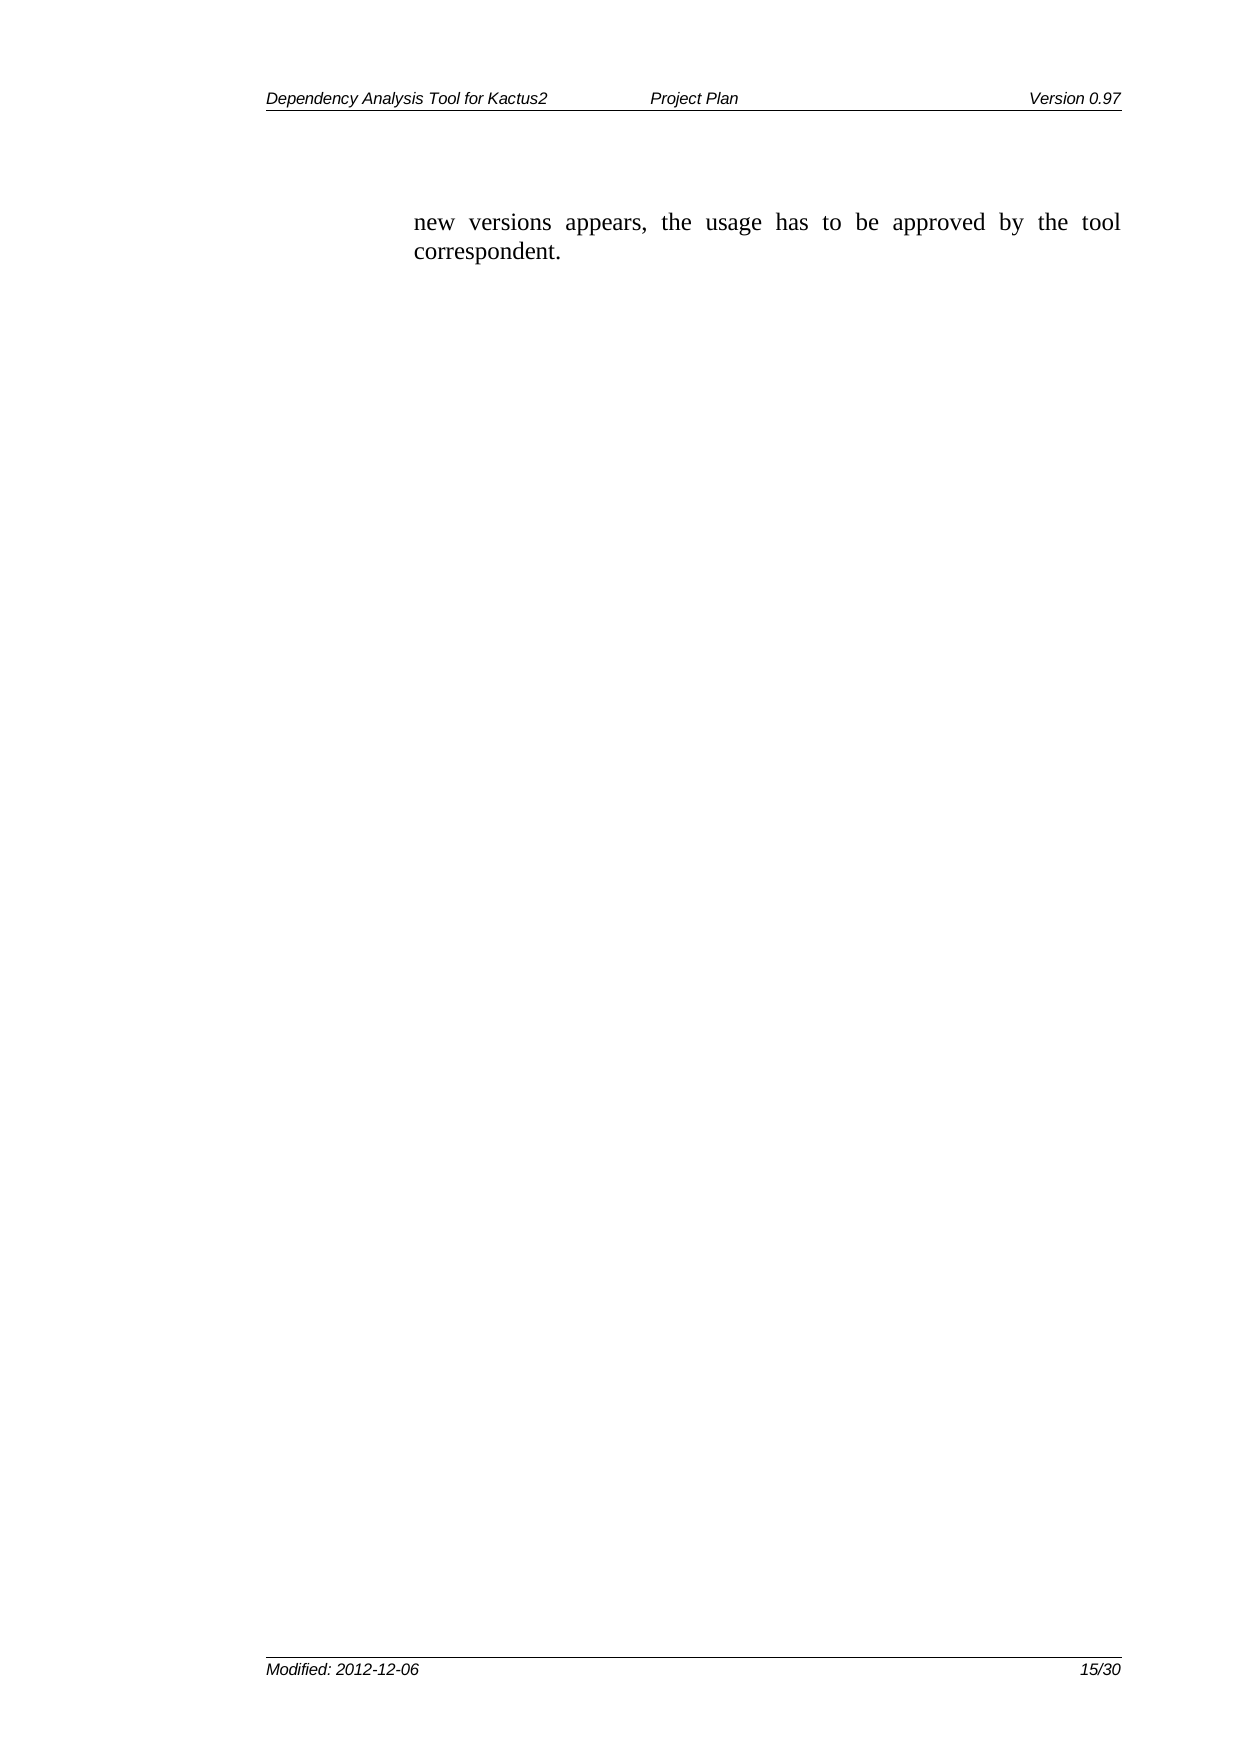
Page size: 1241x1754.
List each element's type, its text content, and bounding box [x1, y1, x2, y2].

text new versions appears, the usage has to be approved by the tool correspondent. [413, 207, 1122, 265]
